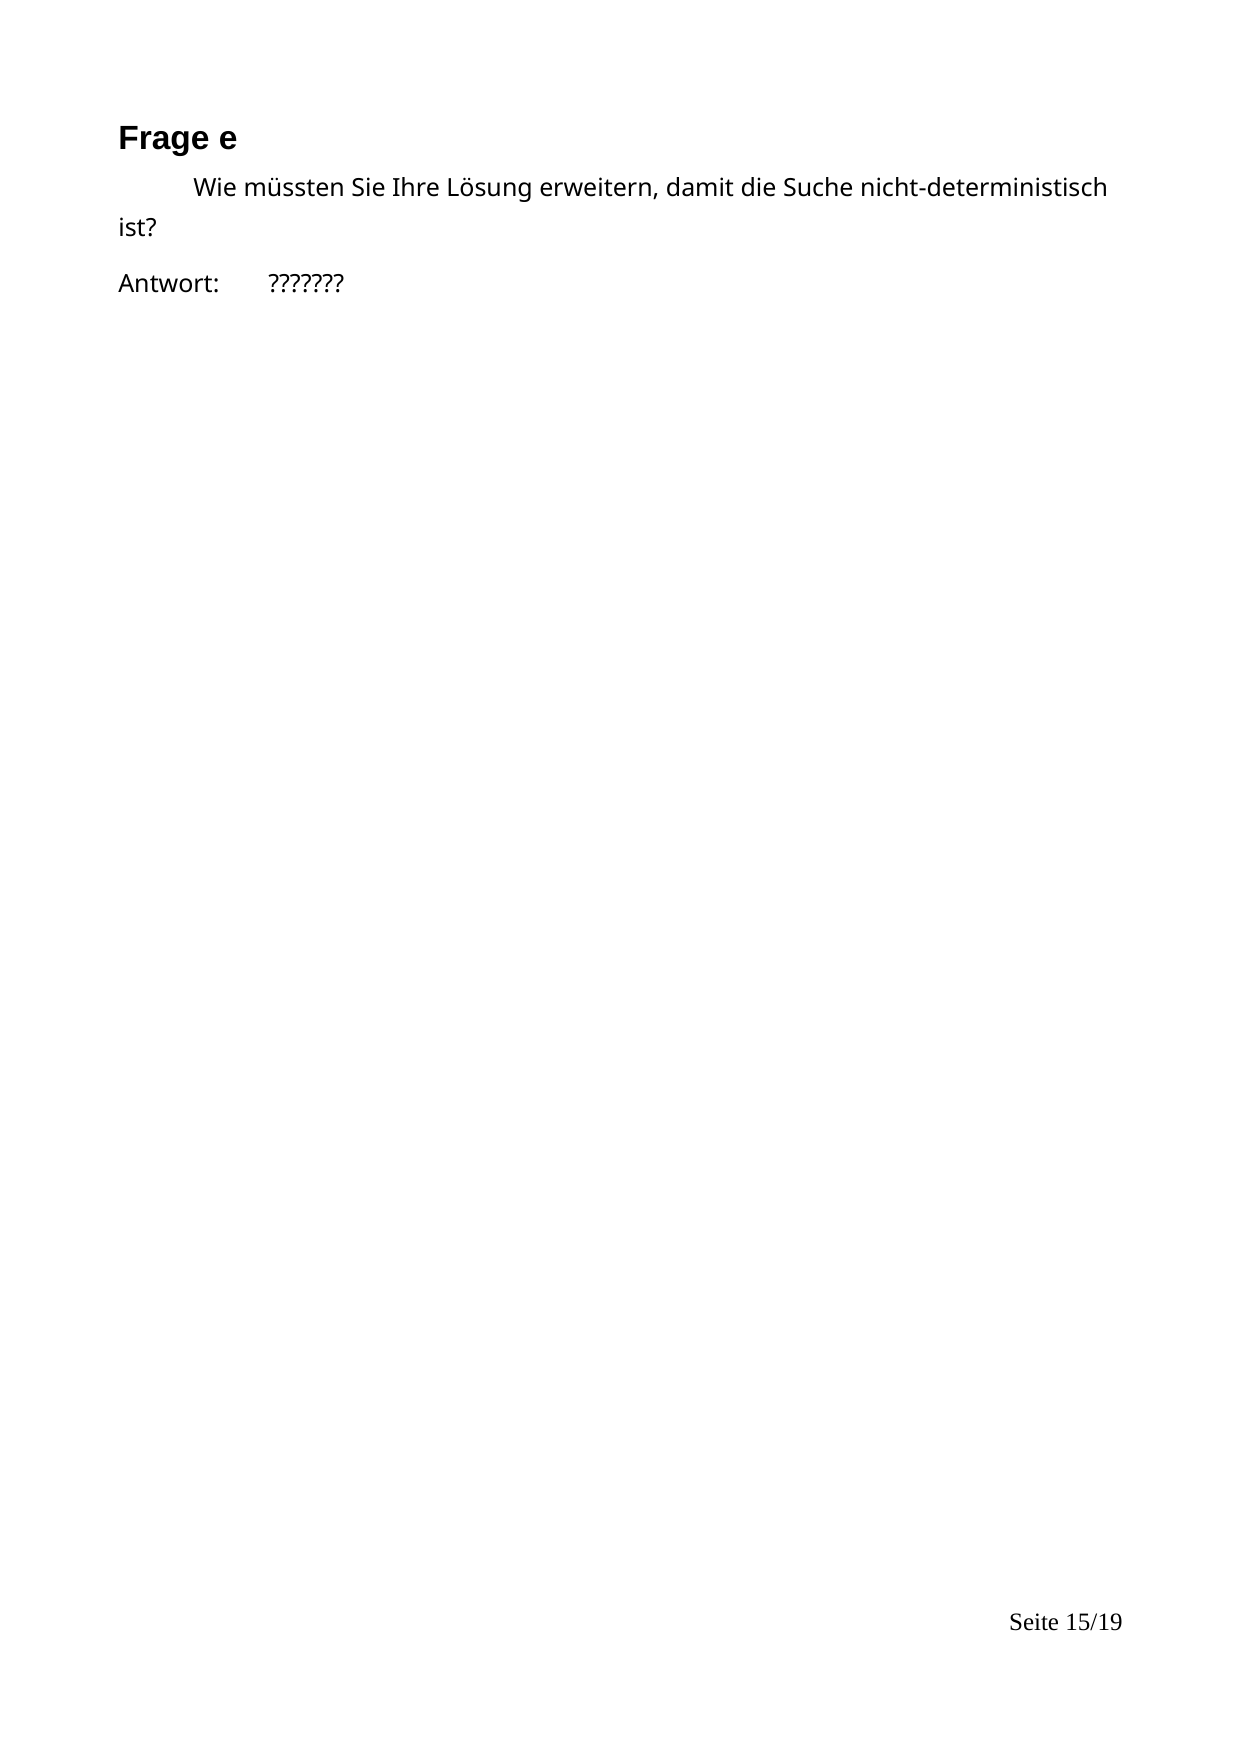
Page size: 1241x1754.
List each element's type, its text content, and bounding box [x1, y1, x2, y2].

subtitle Frage e [118, 118, 1122, 157]
text Antwort: ??????? [118, 266, 1122, 299]
text Wie müssten Sie Ihre Lösung erweitern, damit die Suche nicht-deterministisch ist? [118, 169, 1122, 244]
